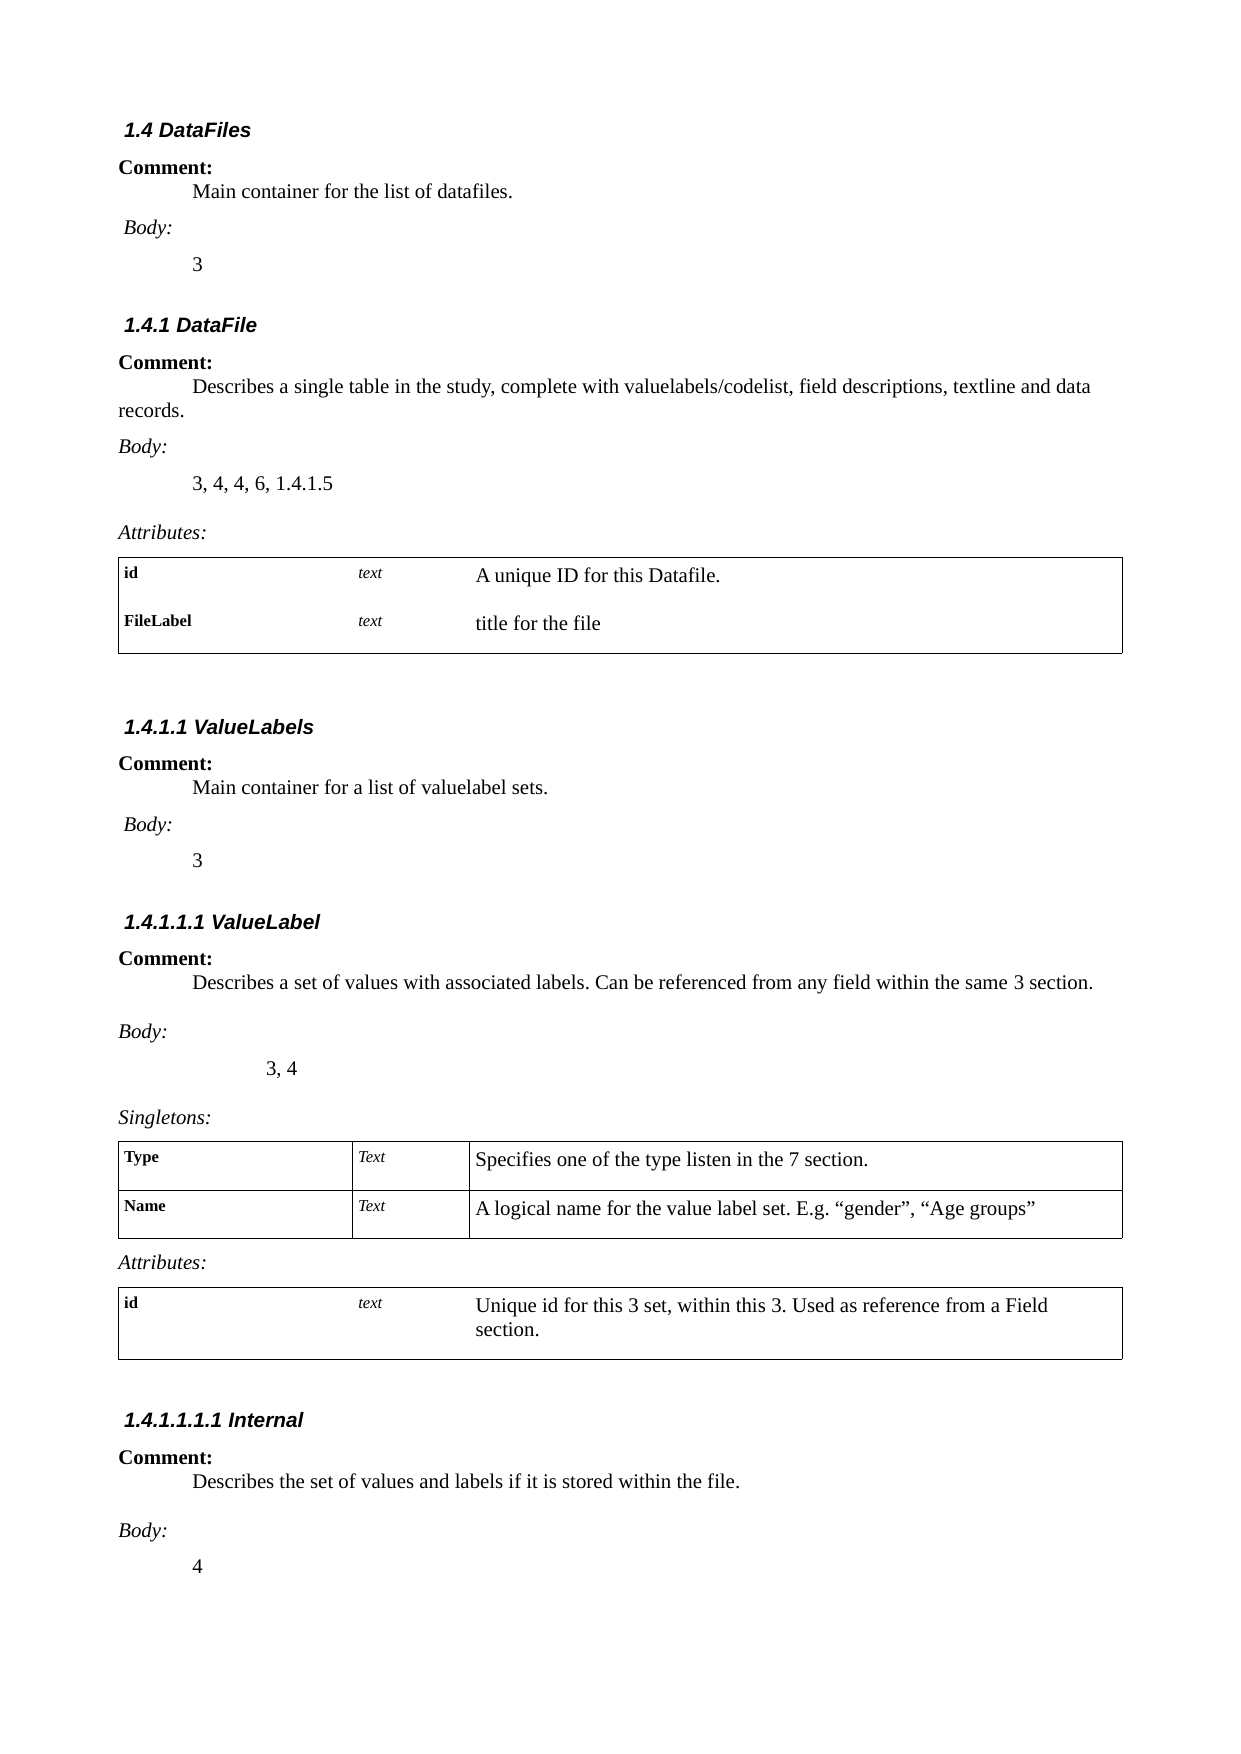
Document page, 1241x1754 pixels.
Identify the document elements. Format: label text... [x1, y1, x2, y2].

table_cell Text [353, 1191, 469, 1238]
text Main container for the list of datafiles. [118, 179, 1122, 203]
subtitle DataFiles [118, 118, 1122, 142]
table_header Text [353, 1142, 469, 1189]
text Attributes: [118, 1250, 1122, 1274]
text Singletons: [118, 1105, 1122, 1129]
text Body: [118, 215, 1122, 239]
table_cell FileLabel [119, 605, 352, 653]
table_cell text [353, 605, 469, 653]
table_header Unique id for this 3 set, within this 3. Used as reference from a Field section. [470, 1288, 1122, 1359]
table_header id [119, 558, 352, 605]
subtitle ValueLabel [118, 910, 1122, 934]
text 3 [118, 848, 1122, 872]
text Body: [118, 434, 1122, 458]
text Body: [118, 1019, 1122, 1043]
text Attributes: [118, 520, 1122, 544]
text Comment: [118, 1445, 1122, 1469]
text Comment: [118, 350, 1122, 374]
text Describes the set of values and labels if it is stored within the file. [118, 1469, 1122, 1493]
table_cell title for the file [470, 605, 1122, 653]
text Describes a set of values with associated labels. Can be referenced from any field within the same 3 section. [118, 970, 1122, 994]
table_header Specifies one of the type listen in the 7 section. [470, 1142, 1122, 1189]
text Comment: [118, 154, 1122, 179]
text 3, 4, 4, 6, 1.4.1.5 [118, 471, 1122, 495]
table_header text [353, 558, 469, 605]
subtitle ValueLabels [118, 714, 1122, 738]
subtitle Internal [118, 1408, 1122, 1432]
text Comment: [118, 751, 1122, 775]
table_cell Name [119, 1191, 352, 1238]
text 3 [118, 252, 1122, 276]
text Comment: [118, 946, 1122, 970]
table_header text [353, 1288, 469, 1359]
subtitle DataFile [118, 313, 1122, 337]
table_cell A logical name for the value label set. E.g. “gender”, “Age groups” [470, 1191, 1122, 1238]
text Describes a single table in the study, complete with valuelabels/codelist, field descriptions, textline and data records. [118, 374, 1122, 422]
table_header A unique ID for this Datafile. [470, 558, 1122, 605]
text Body: [118, 812, 1122, 836]
text Body: [118, 1518, 1122, 1542]
text 3, 4 [118, 1056, 1122, 1080]
table_header Type [119, 1142, 352, 1189]
table_header id [119, 1288, 352, 1359]
text Main container for a list of valuelabel sets. [118, 775, 1122, 799]
text 4 [118, 1554, 1122, 1578]
